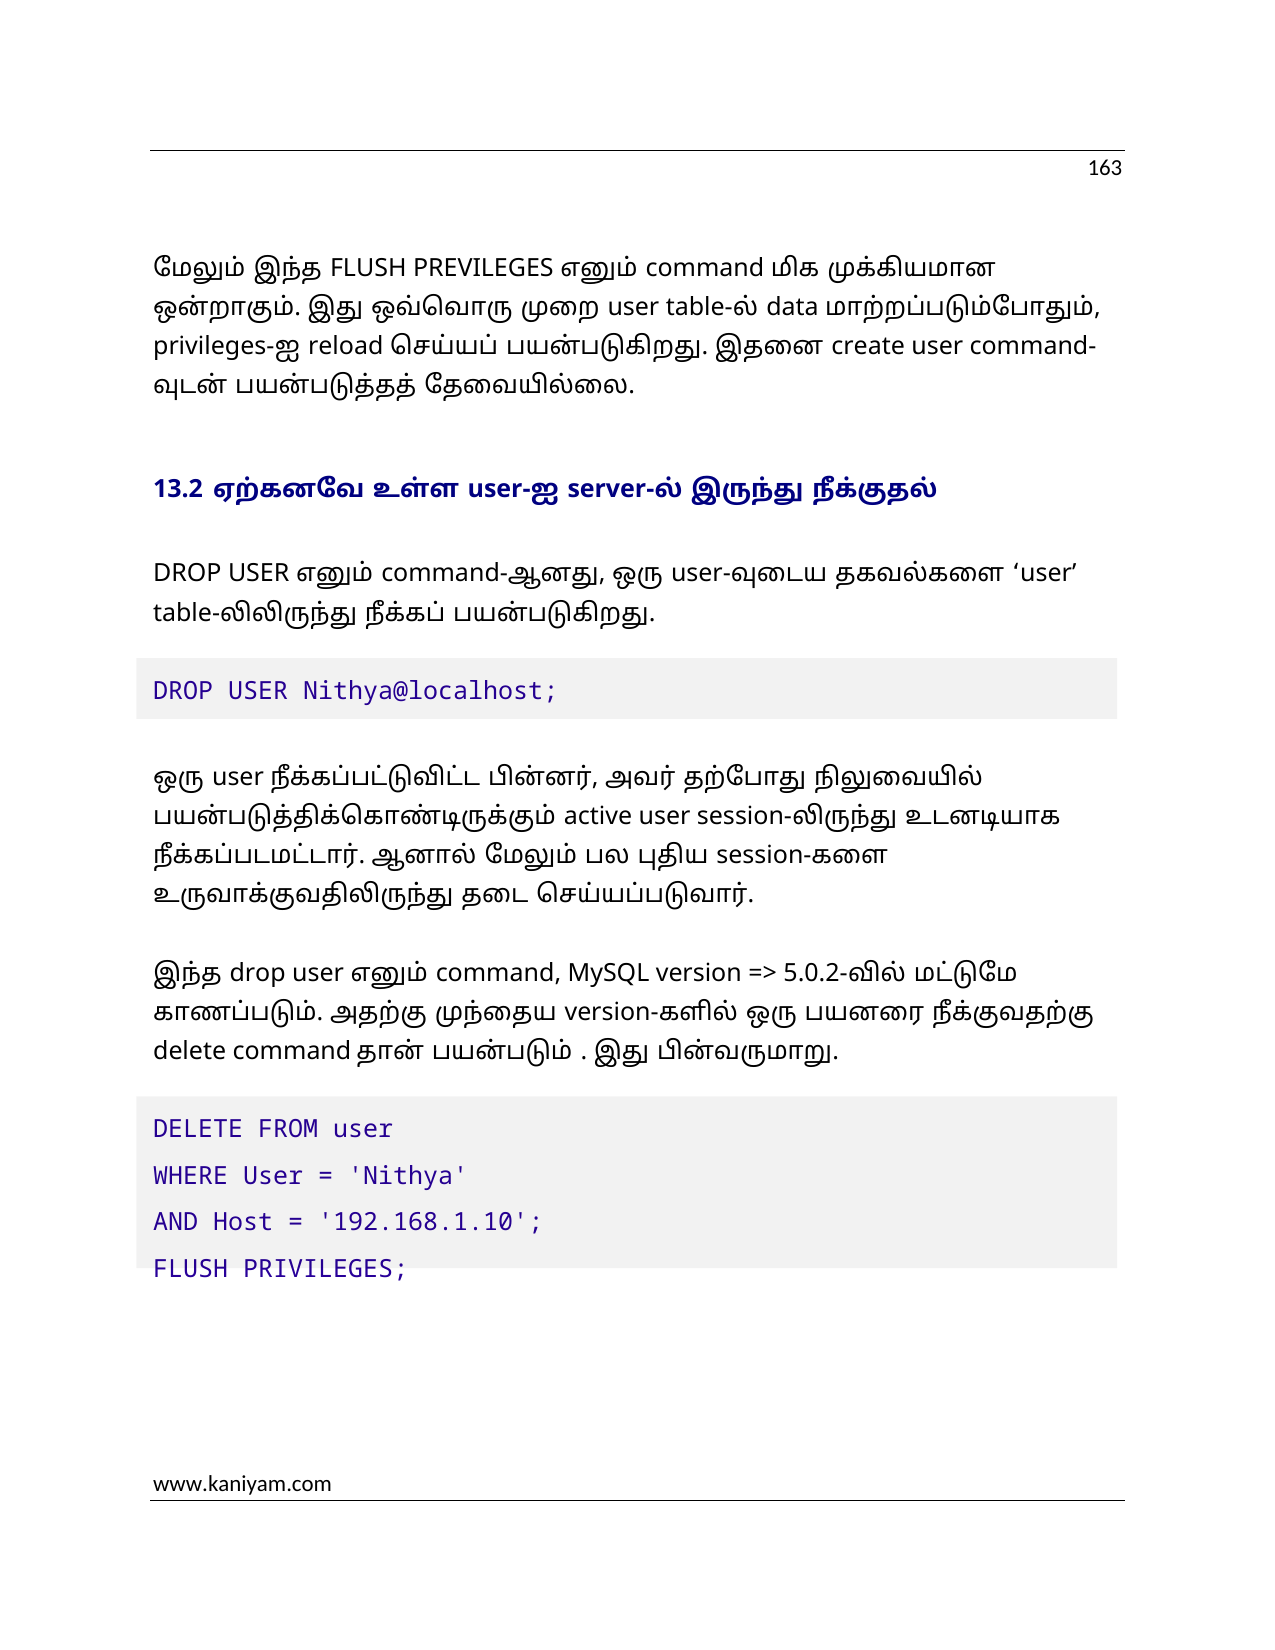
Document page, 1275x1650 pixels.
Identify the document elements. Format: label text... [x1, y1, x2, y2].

text மேலும் இந்த FLUSH PREVILEGES எனும் command மிக முக்கியமான ஒன்றாகும். இது ஒவ்வொரு முறை user table-ல் data மாற்றப்படும்போதும், privileges-ஐ reload செய்யப் பயன்படுகிறது. இதனை create user command-வுடன் பயன்படுத்தத் தேவையில்லை. [153, 211, 1122, 440]
text DROP USER எனும் command-ஆனது, ஒரு user-வுடைய தகவல்களை ‘user’ table-லிலிருந்து நீக்கப் பயன்படுகிறது. [153, 555, 1122, 628]
text இந்த drop user எனும் command, MySQL version => 5.0.2-வில் மட்டுமே காணப்படும். அதற்கு முந்தைய version-களில் ஒரு பயனரை நீக்குவதற்கு delete commandதான் பயன்படும் . இது பின்வருமாறு. [153, 954, 1122, 1067]
text ஒரு user நீக்கப்பட்டுவிட்ட பின்னர், அவர் தற்போது நிலுவையில் பயன்படுத்திக்கொண்டிருக்கும் active user session-லிருந்து உடனடியாக நீக்கப்படமட்டார். ஆனால் மேலும் பல புதிய session-களை உருவாக்குவதிலிருந்து தடை செய்யப்படுவார். [153, 758, 1122, 910]
subtitle ஏற்கனவே உள்ள user-ஐ server-ல் இருந்து நீக்குதல் [153, 471, 1122, 504]
text FLUSH PRIVILEGES; [153, 1251, 1122, 1319]
